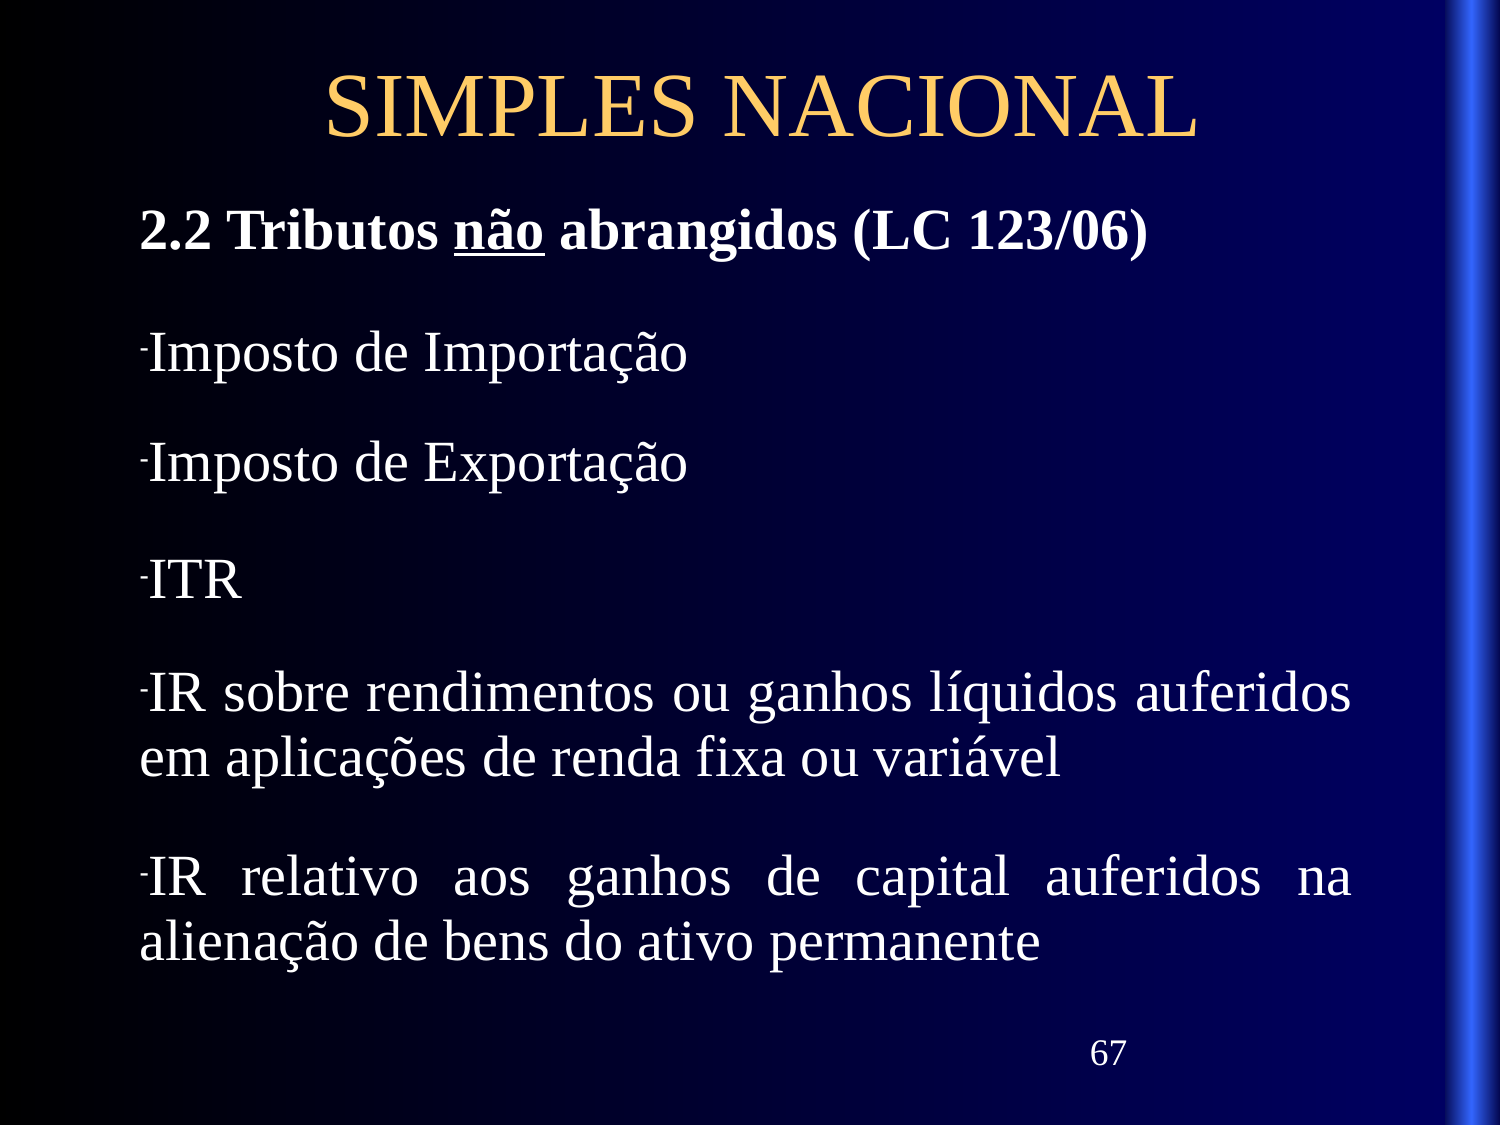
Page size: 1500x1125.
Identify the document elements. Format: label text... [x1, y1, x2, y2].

title SIMPLES NACIONAL [125, 37, 1401, 188]
text_box 2.2 Tributos não abrangidos (LC 123/06) Imposto de Importação Imposto de Exportação ITR IR sobre rendimentos ou ganhos líquidos auferidos em aplicações de renda fixa ou variável IR relativo aos ganhos de capital auferidos na alienação de bens do ativo permanente [125, 189, 1401, 1090]
